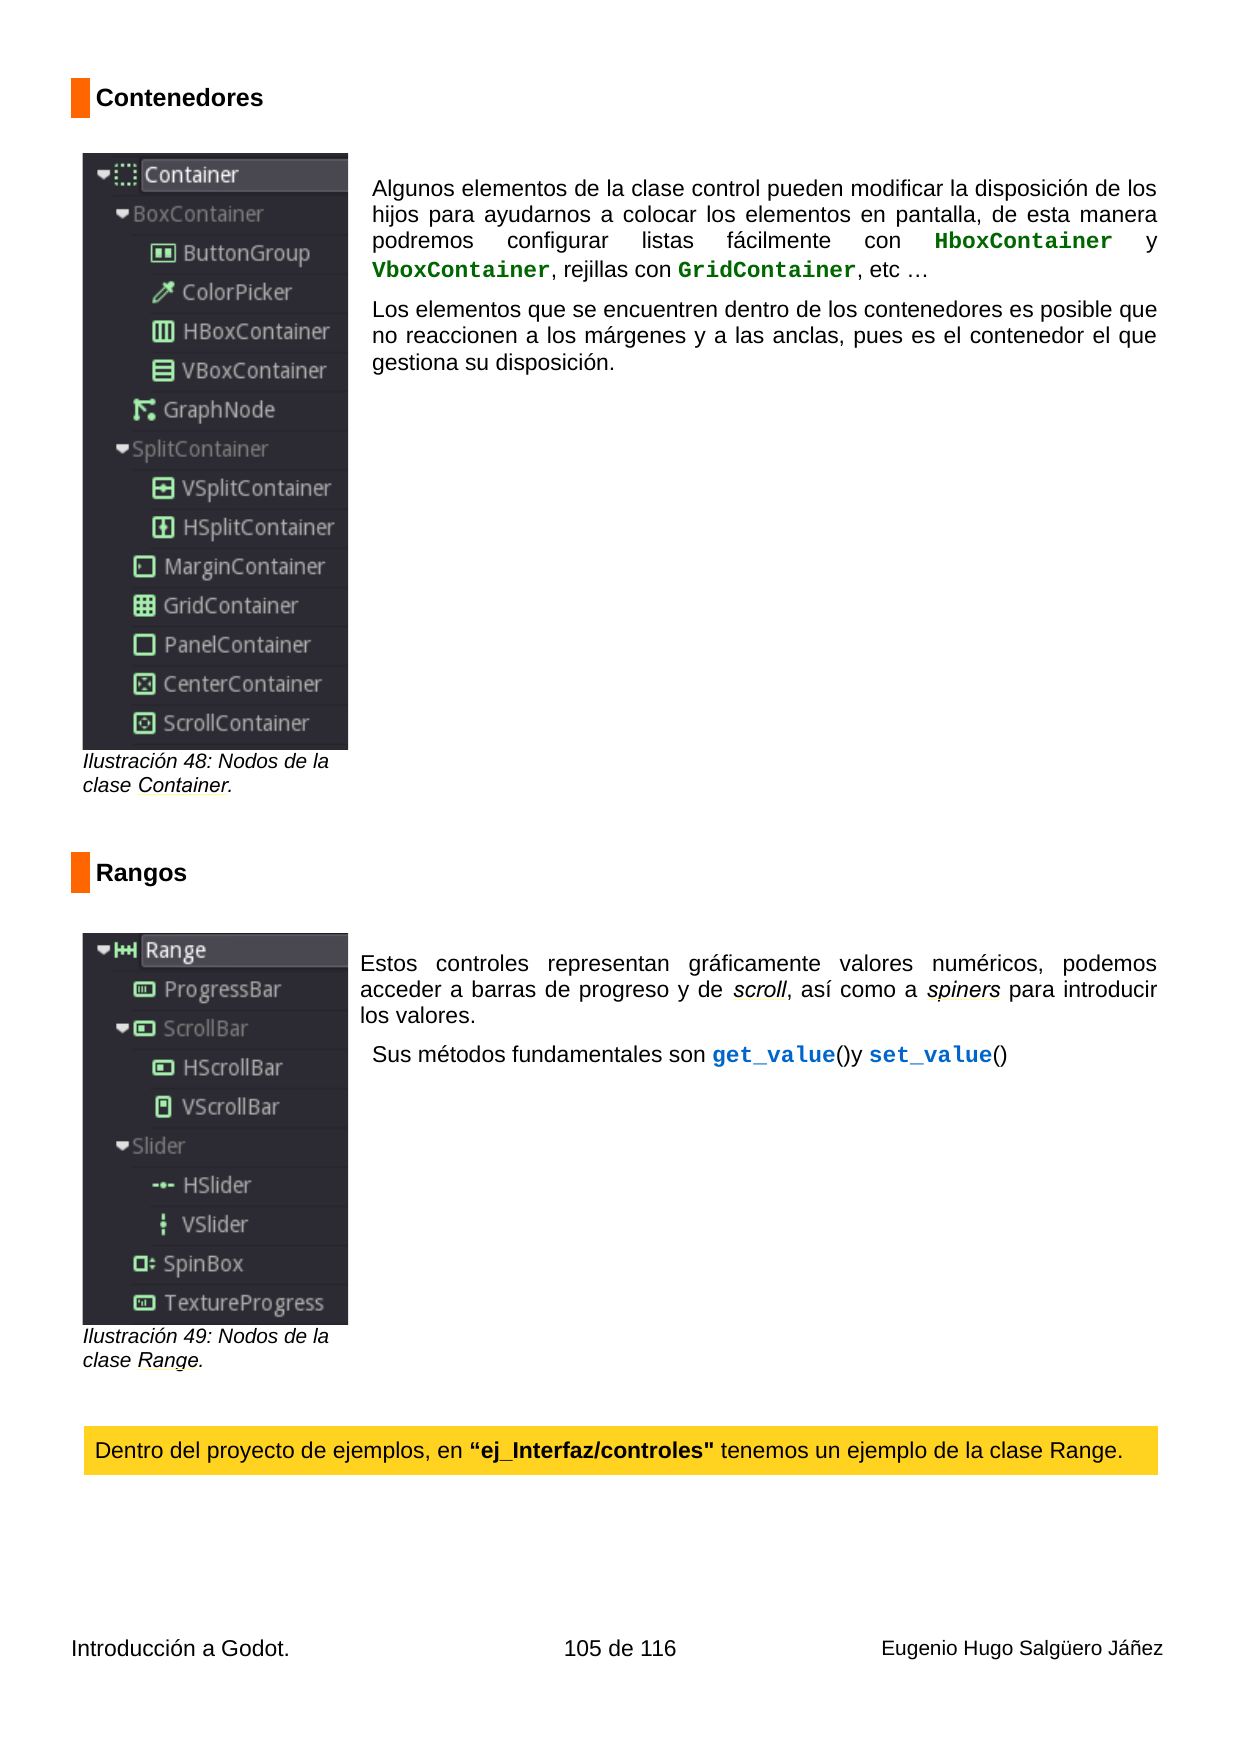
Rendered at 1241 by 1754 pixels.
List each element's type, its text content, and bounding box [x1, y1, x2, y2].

text Sus métodos fundamentales son get_value()y set_value() [349, 1041, 1158, 1069]
picture [82, 933, 349, 1325]
picture [82, 153, 349, 750]
subtitle Contenedores [71, 77, 1169, 118]
text Algunos elementos de la clase control pueden modificar la disposición de los hijos para ayudarnos a colocar los elementos en pantalla, de esta manera podremos configurar listas fácilmente con HboxContainer y VboxContainer, rejillas con GridContainer, etc … [349, 175, 1158, 284]
text Estos controles representan gráficamente valores numéricos, podemos acceder a barras de progreso y de scroll, así como a spiners para introducir los valores. [349, 949, 1158, 1029]
text Los elementos que se encuentren dentro de los contenedores es posible que no reaccionen a los márgenes y a las anclas, pues es el contenedor el que gestiona su disposición. [349, 296, 1158, 375]
text Ilustración 48: Nodos de la clase Container. [83, 750, 348, 797]
text Ilustración 49: Nodos de la clase Range. [83, 1325, 348, 1372]
subtitle Rangos [90, 852, 1169, 893]
text Dentro del proyecto de ejemplos, en “ej_Interfaz/controles" tenemos un ejemplo de la clase Range. [84, 1426, 1158, 1475]
